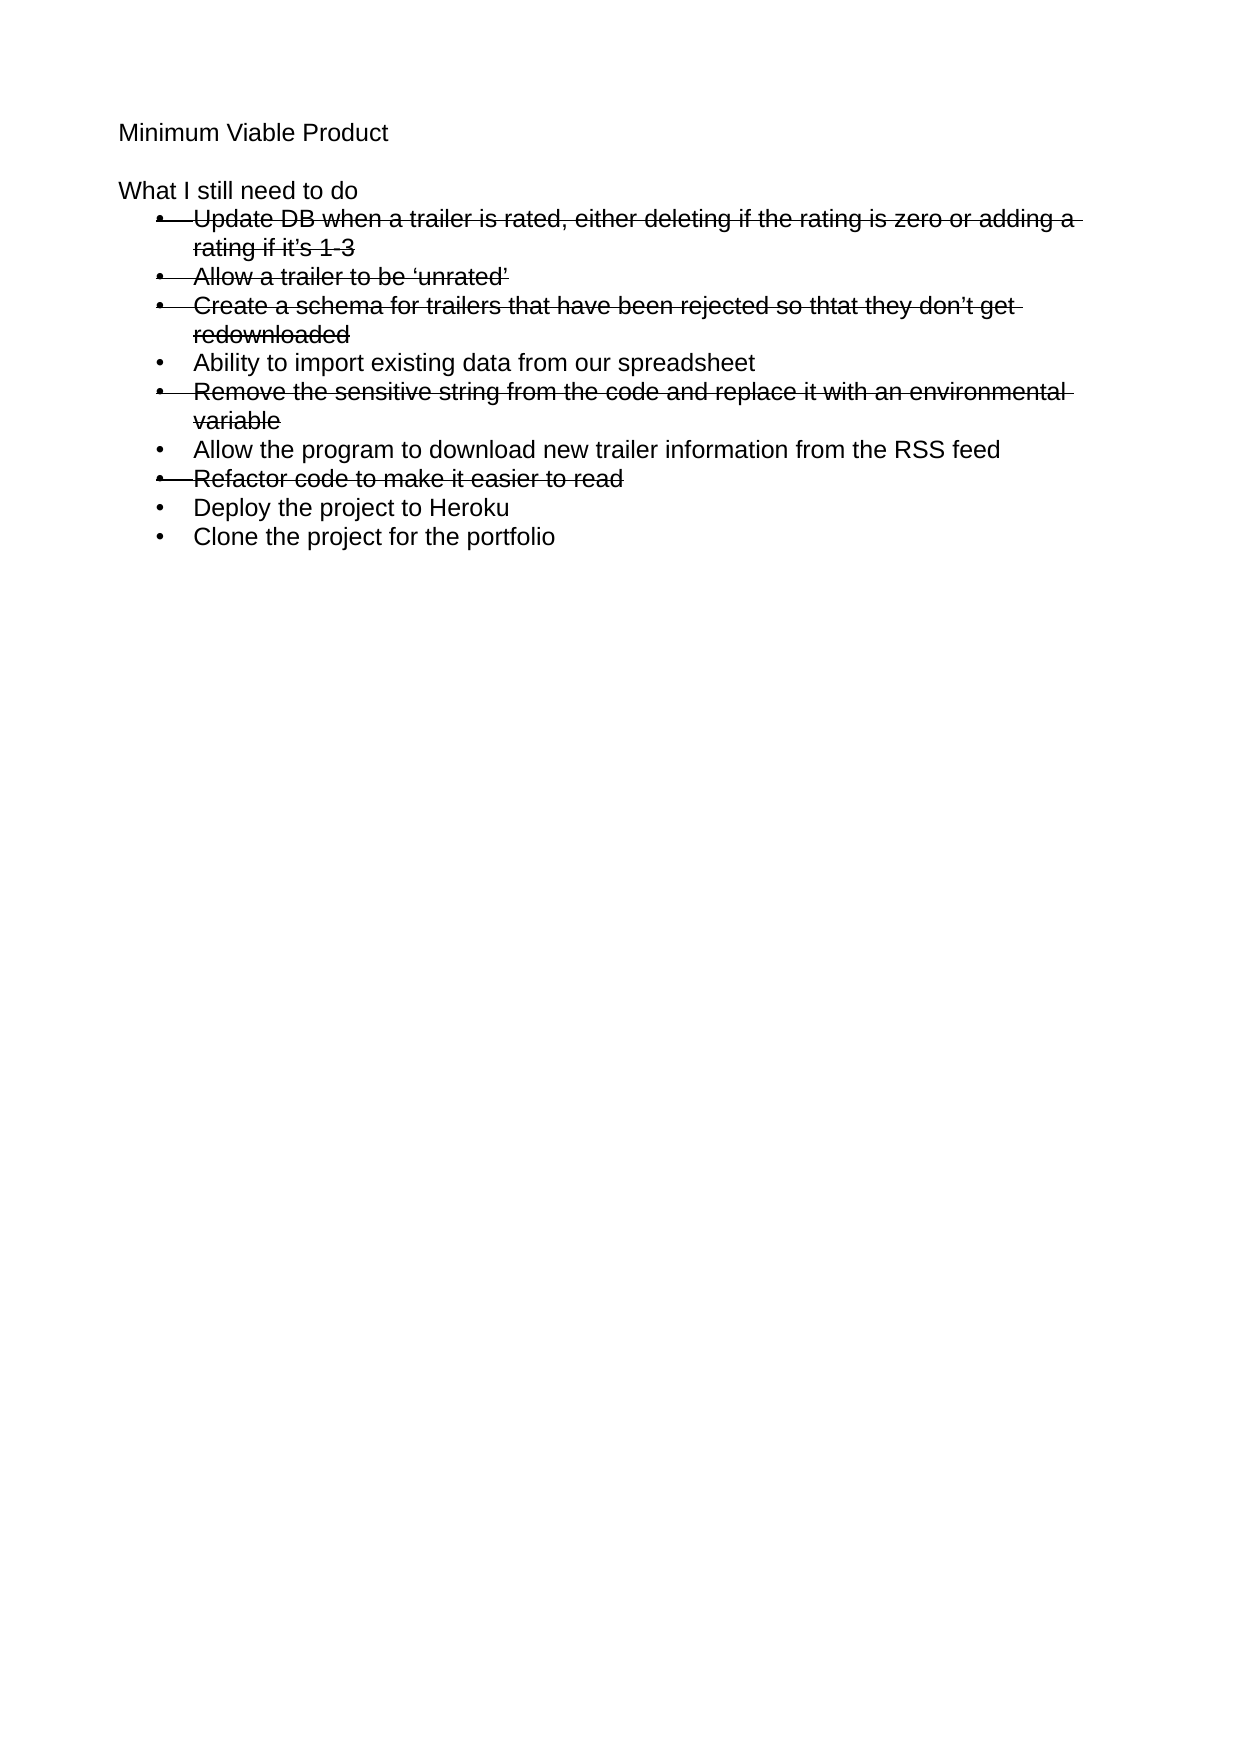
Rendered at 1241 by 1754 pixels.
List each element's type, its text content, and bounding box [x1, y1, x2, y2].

list Allow a trailer to be ‘unrated’ [156, 262, 1122, 291]
list Update DB when a trailer is rated, either deleting if the rating is zero or adding a rating if it’s 1-3 [156, 204, 1122, 262]
list Refactor code to make it easier to read [156, 464, 1122, 493]
list Remove the sensitive string from the code and replace it with an environmental variable [156, 377, 1122, 435]
list Clone the project for the portfolio [156, 521, 1122, 550]
list Deploy the project to Heroku [156, 493, 1122, 521]
text What I still need to do [118, 176, 1122, 204]
list Ability to import existing data from our spreadsheet [156, 348, 1122, 377]
list Create a schema for trailers that have been rejected so thtat they don’t get redownloaded [156, 291, 1122, 348]
list Allow the program to download new trailer information from the RSS feed [156, 435, 1122, 464]
text Minimum Viable Product [118, 118, 1122, 147]
